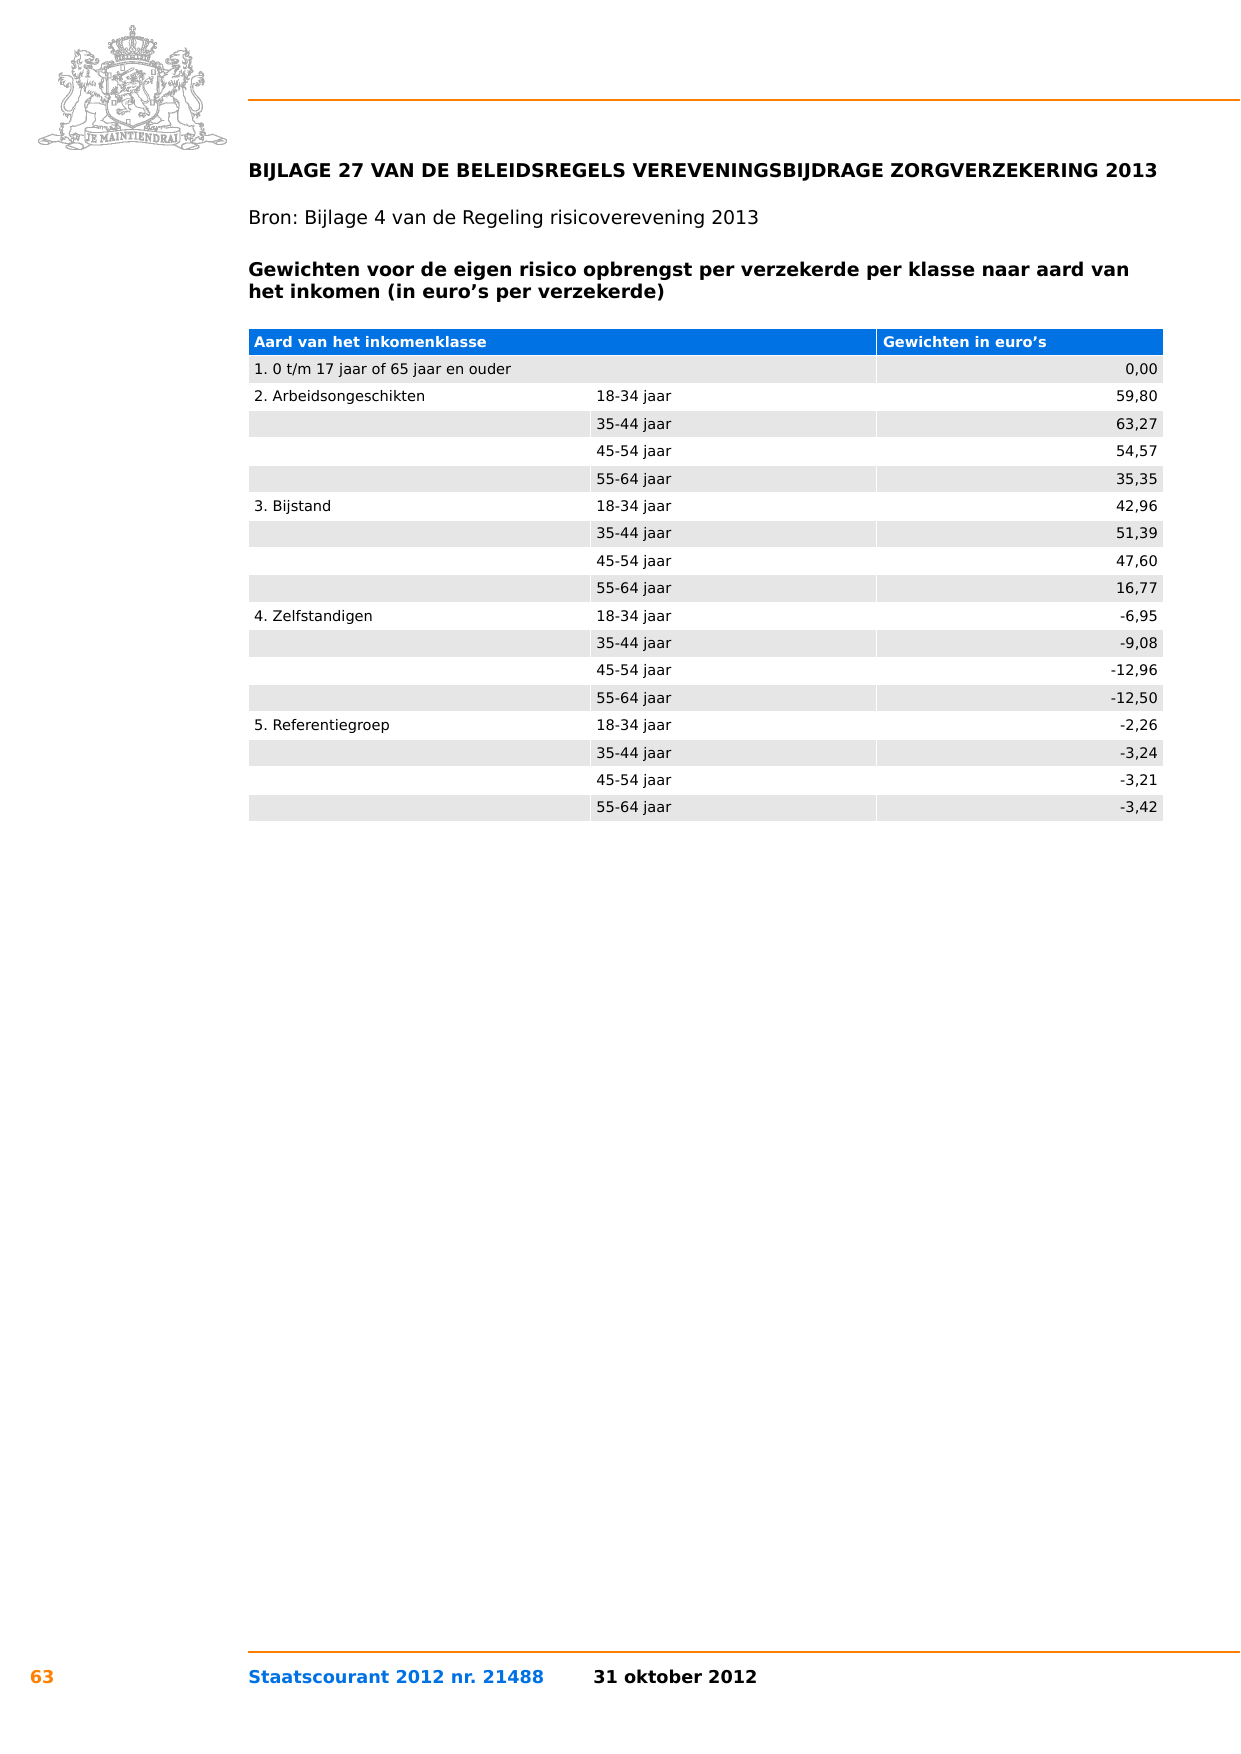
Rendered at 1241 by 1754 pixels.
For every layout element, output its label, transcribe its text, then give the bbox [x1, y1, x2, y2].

table_cell 55-64 jaar [591, 685, 876, 711]
picture [38, 25, 227, 150]
subtitle Gewichten voor de eigen risico opbrengst per verzekerde per klasse naar aard van het inkomen (in euro’s per verzekerde) [248, 259, 1163, 303]
table_cell [249, 548, 590, 574]
table_cell [249, 767, 590, 793]
table_cell 42,96 [877, 493, 1163, 519]
table_cell [249, 795, 590, 821]
table_cell -9,08 [877, 630, 1163, 657]
table_cell -3,42 [877, 795, 1163, 821]
table_cell 55-64 jaar [591, 466, 876, 492]
table_cell 5. Referentiegroep [249, 713, 590, 739]
table_cell -3,24 [877, 740, 1163, 766]
table_cell 18-34 jaar [591, 493, 876, 519]
table_cell 47,60 [877, 548, 1163, 574]
table_cell [249, 630, 590, 657]
table_cell 35-44 jaar [591, 521, 876, 547]
table_cell [249, 521, 590, 547]
table_cell 45-54 jaar [591, 439, 876, 465]
table_cell 18-34 jaar [591, 713, 876, 739]
table_cell -3,21 [877, 767, 1163, 793]
table_cell 63,27 [877, 411, 1163, 437]
table_cell 45-54 jaar [591, 658, 876, 684]
table_cell 35-44 jaar [591, 740, 876, 766]
table_cell -12,50 [877, 685, 1163, 711]
table_cell -12,96 [877, 658, 1163, 684]
table_cell 18-34 jaar [591, 384, 876, 410]
table_cell 16,77 [877, 575, 1163, 602]
table_cell 35,35 [877, 466, 1163, 492]
table_cell 0,00 [877, 356, 1163, 383]
table_cell 3. Bijstand [249, 493, 590, 519]
table_cell 45-54 jaar [591, 767, 876, 793]
table_cell [249, 740, 590, 766]
table_cell -2,26 [877, 713, 1163, 739]
table_cell 54,57 [877, 439, 1163, 465]
text Bron: Bijlage 4 van de Regeling risicoverevening 2013 [248, 207, 1163, 229]
subtitle BIJLAGE 27 VAN DE BELEIDSREGELS VEREVENINGSBIJDRAGE ZORGVERZEKERING 2013 [248, 160, 1163, 182]
table_cell 18-34 jaar [591, 603, 876, 629]
table_cell 45-54 jaar [591, 548, 876, 574]
table_cell 35-44 jaar [591, 411, 876, 437]
table_cell [249, 411, 590, 437]
table_cell 4. Zelfstandigen [249, 603, 590, 629]
table_cell 55-64 jaar [591, 795, 876, 821]
table_cell [249, 685, 590, 711]
table_cell [249, 575, 590, 602]
table_cell 55-64 jaar [591, 575, 876, 602]
table_cell 59,80 [877, 384, 1163, 410]
table_cell 35-44 jaar [591, 630, 876, 657]
table_cell 1. 0 t/m 17 jaar of 65 jaar en ouder [249, 356, 876, 383]
table_header Gewichten in euro’s [877, 329, 1163, 355]
table_cell -6,95 [877, 603, 1163, 629]
table_cell 2. Arbeidsongeschikten [249, 384, 590, 410]
table_header Aard van het inkomenklasse [249, 329, 876, 355]
table_cell [249, 658, 590, 684]
table_cell 51,39 [877, 521, 1163, 547]
table_cell [249, 466, 590, 492]
table_cell [249, 439, 590, 465]
